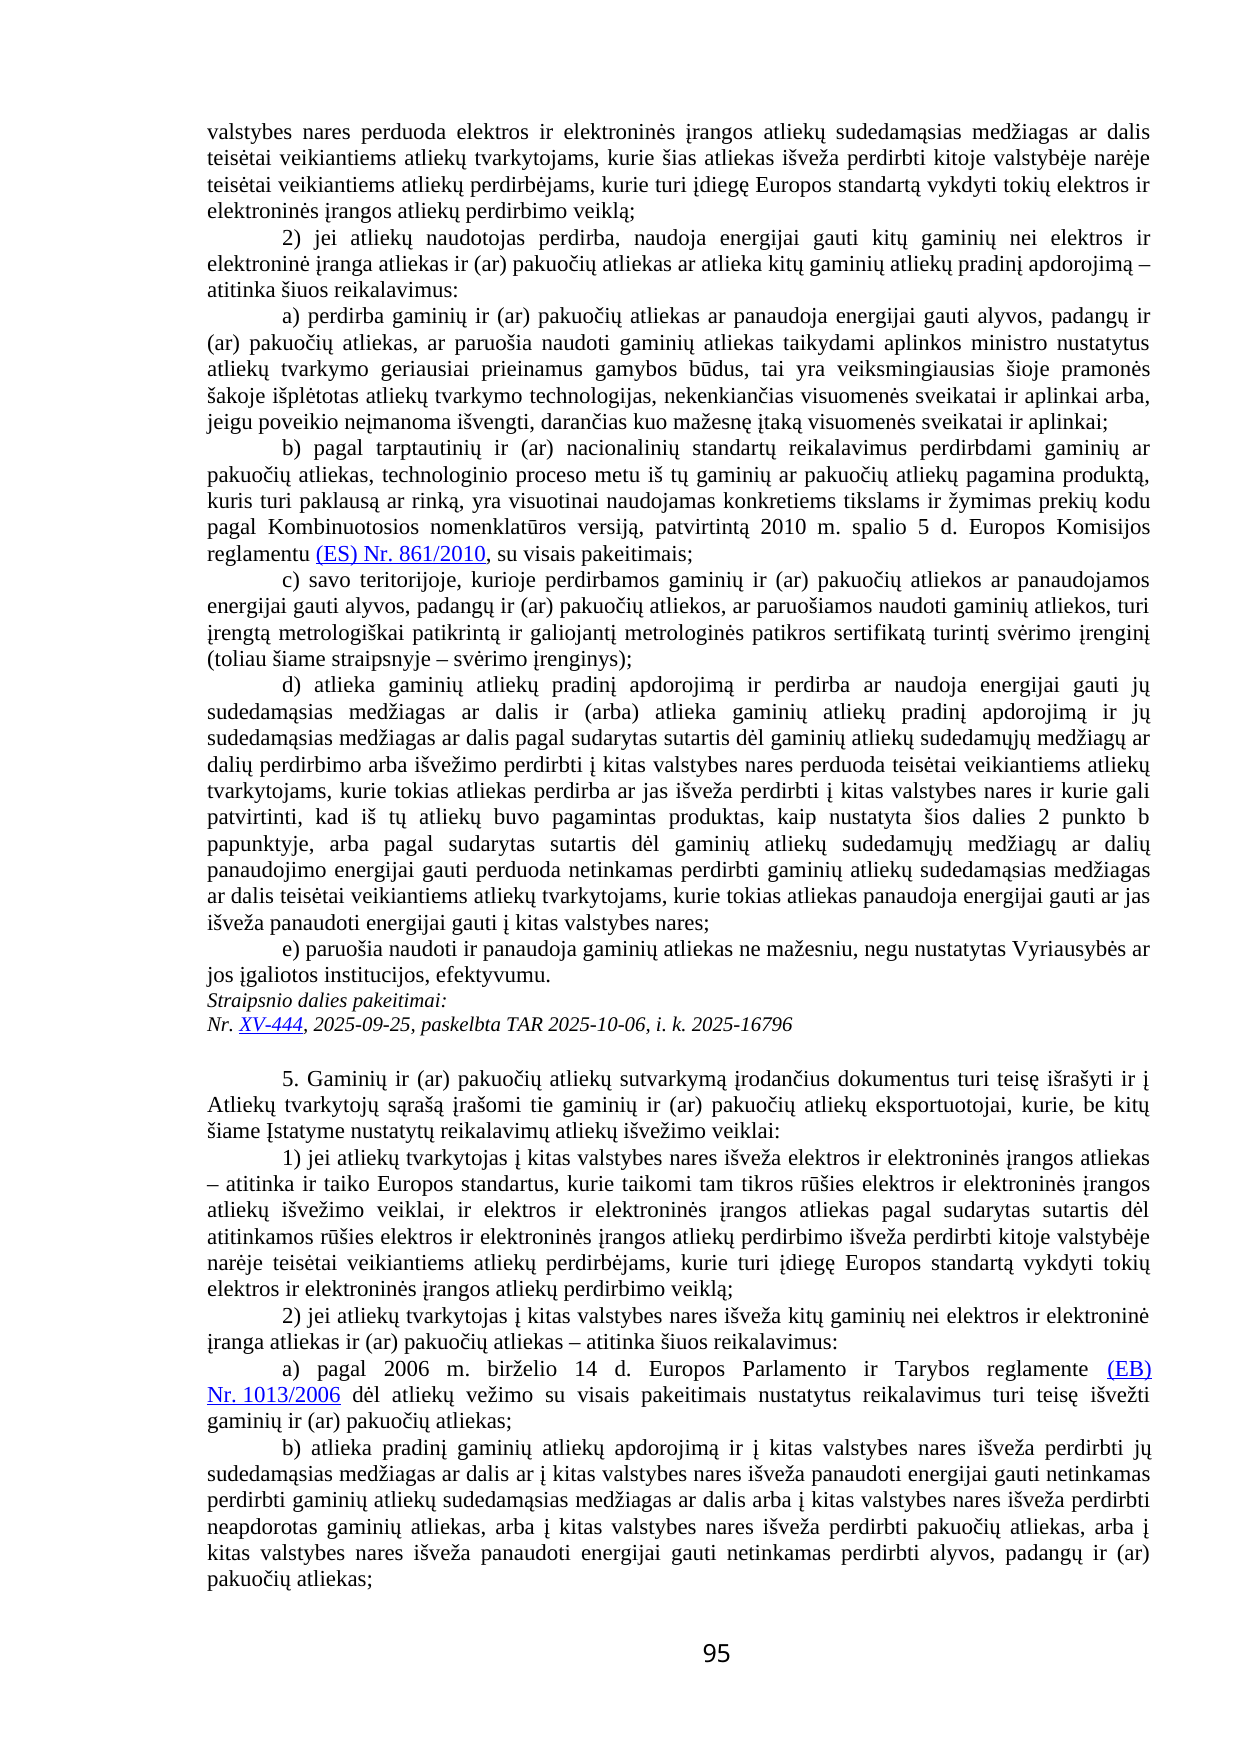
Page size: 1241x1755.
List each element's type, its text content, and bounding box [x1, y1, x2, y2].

text d) atlieka gaminių atliekų pradinį apdorojimą ir perdirba ar naudoja energijai gauti jų sudedamąsias medžiagas ar dalis ir (arba) atlieka gaminių atliekų pradinį apdorojimą ir jų sudedamąsias medžiagas ar dalis pagal sudarytas sutartis dėl gaminių atliekų sudedamųjų medžiagų ar dalių perdirbimo arba išvežimo perdirbti į kitas valstybes nares perduoda teisėtai veikiantiems atliekų tvarkytojams, kurie tokias atliekas perdirba ar jas išveža perdirbti į kitas valstybes nares ir kurie gali patvirtinti, kad iš tų atliekų buvo pagamintas produktas, kaip nustatyta šios dalies 2 punkto b papunktyje, arba pagal sudarytas sutartis dėl gaminių atliekų sudedamųjų medžiagų ar dalių panaudojimo energijai gauti perduoda netinkamas perdirbti gaminių atliekų sudedamąsias medžiagas ar dalis teisėtai veikiantiems atliekų tvarkytojams, kurie tokias atliekas panaudoja energijai gauti ar jas išveža panaudoti energijai gauti į kitas valstybes nares; [207, 672, 1152, 935]
text b) pagal tarptautinių ir (ar) nacionalinių standartų reikalavimus perdirbdami gaminių ar pakuočių atliekas, technologinio proceso metu iš tų gaminių ar pakuočių atliekų pagamina produktą, kuris turi paklausą ar rinką, yra visuotinai naudojamas konkretiems tikslams ir žymimas prekių kodu pagal Kombinuotosios nomenklatūros versiją, patvirtintą 2010 m. spalio 5 d. Europos Komisijos reglamentu (ES) Nr. 861/2010, su visais pakeitimais; [207, 434, 1152, 566]
text b) atlieka pradinį gaminių atliekų apdorojimą ir į kitas valstybes nares išveža perdirbti jų sudedamąsias medžiagas ar dalis ar į kitas valstybes nares išveža panaudoti energijai gauti netinkamas perdirbti gaminių atliekų sudedamąsias medžiagas ar dalis arba į kitas valstybes nares išveža perdirbti neapdorotas gaminių atliekas, arba į kitas valstybes nares išveža perdirbti pakuočių atliekas, arba į kitas valstybes nares išveža panaudoti energijai gauti netinkamas perdirbti alyvos, padangų ir (ar) pakuočių atliekas; [207, 1434, 1152, 1592]
text 2) jei atliekų naudotojas perdirba, naudoja energijai gauti kitų gaminių nei elektros ir elektroninė įranga atliekas ir (ar) pakuočių atliekas ar atlieka kitų gaminių atliekų pradinį apdorojimą – atitinka šiuos reikalavimus: [207, 223, 1152, 303]
text valstybes nares perduoda elektros ir elektroninės įrangos atliekų sudedamąsias medžiagas ar dalis teisėtai veikiantiems atliekų tvarkytojams, kurie šias atliekas išveža perdirbti kitoje valstybėje narėje teisėtai veikiantiems atliekų perdirbėjams, kurie turi įdiegę Europos standartą vykdyti tokių elektros ir elektroninės įrangos atliekų perdirbimo veiklą; [207, 118, 1152, 223]
text 1) jei atliekų tvarkytojas į kitas valstybes nares išveža elektros ir elektroninės įrangos atliekas – atitinka ir taiko Europos standartus, kurie taikomi tam tikros rūšies elektros ir elektroninės įrangos atliekų išvežimo veiklai, ir elektros ir elektroninės įrangos atliekas pagal sudarytas sutartis dėl atitinkamos rūšies elektros ir elektroninės įrangos atliekų perdirbimo išveža perdirbti kitoje valstybėje narėje teisėtai veikiantiems atliekų perdirbėjams, kurie turi įdiegę Europos standartą vykdyti tokių elektros ir elektroninės įrangos atliekų perdirbimo veiklą; [207, 1144, 1152, 1302]
text 2) jei atliekų tvarkytojas į kitas valstybes nares išveža kitų gaminių nei elektros ir elektroninė įranga atliekas ir (ar) pakuočių atliekas – atitinka šiuos reikalavimus: [207, 1302, 1152, 1354]
text Straipsnio dalies pakeitimai: [207, 988, 1152, 1012]
text a) pagal 2006 m. birželio 14 d. Europos Parlamento ir Tarybos reglamente (EB) Nr. 1013/2006 dėl atliekų vežimo su visais pakeitimais nustatytus reikalavimus turi teisę išvežti gaminių ir (ar) pakuočių atliekas; [207, 1354, 1152, 1434]
text a) perdirba gaminių ir (ar) pakuočių atliekas ar panaudoja energijai gauti alyvos, padangų ir (ar) pakuočių atliekas, ar paruošia naudoti gaminių atliekas taikydami aplinkos ministro nustatytus atliekų tvarkymo geriausiai prieinamus gamybos būdus, tai yra veiksmingiausias šioje pramonės šakoje išplėtotas atliekų tvarkymo technologijas, nekenkiančias visuomenės sveikatai ir aplinkai arba, jeigu poveikio neįmanoma išvengti, darančias kuo mažesnę įtaką visuomenės sveikatai ir aplinkai; [207, 303, 1152, 434]
text Nr. XV-444, 2025-09-25, paskelbta TAR 2025-10-06, i. k. 2025-16796 [207, 1012, 1152, 1036]
text e) paruošia naudoti ir panaudoja gaminių atliekas ne mažesniu, negu nustatytas Vyriausybės ar jos įgaliotos institucijos, efektyvumu. [207, 935, 1152, 988]
text c) savo teritorijoje, kurioje perdirbamos gaminių ir (ar) pakuočių atliekos ar panaudojamos energijai gauti alyvos, padangų ir (ar) pakuočių atliekos, ar paruošiamos naudoti gaminių atliekos, turi įrengtą metrologiškai patikrintą ir galiojantį metrologinės patikros sertifikatą turintį svėrimo įrenginį (toliau šiame straipsnyje – svėrimo įrenginys); [207, 566, 1152, 672]
text 5. Gaminių ir (ar) pakuočių atliekų sutvarkymą įrodančius dokumentus turi teisę išrašyti ir į Atliekų tvarkytojų sąrašą įrašomi tie gaminių ir (ar) pakuočių atliekų eksportuotojai, kurie, be kitų šiame Įstatyme nustatytų reikalavimų atliekų išvežimo veiklai: [207, 1065, 1152, 1144]
